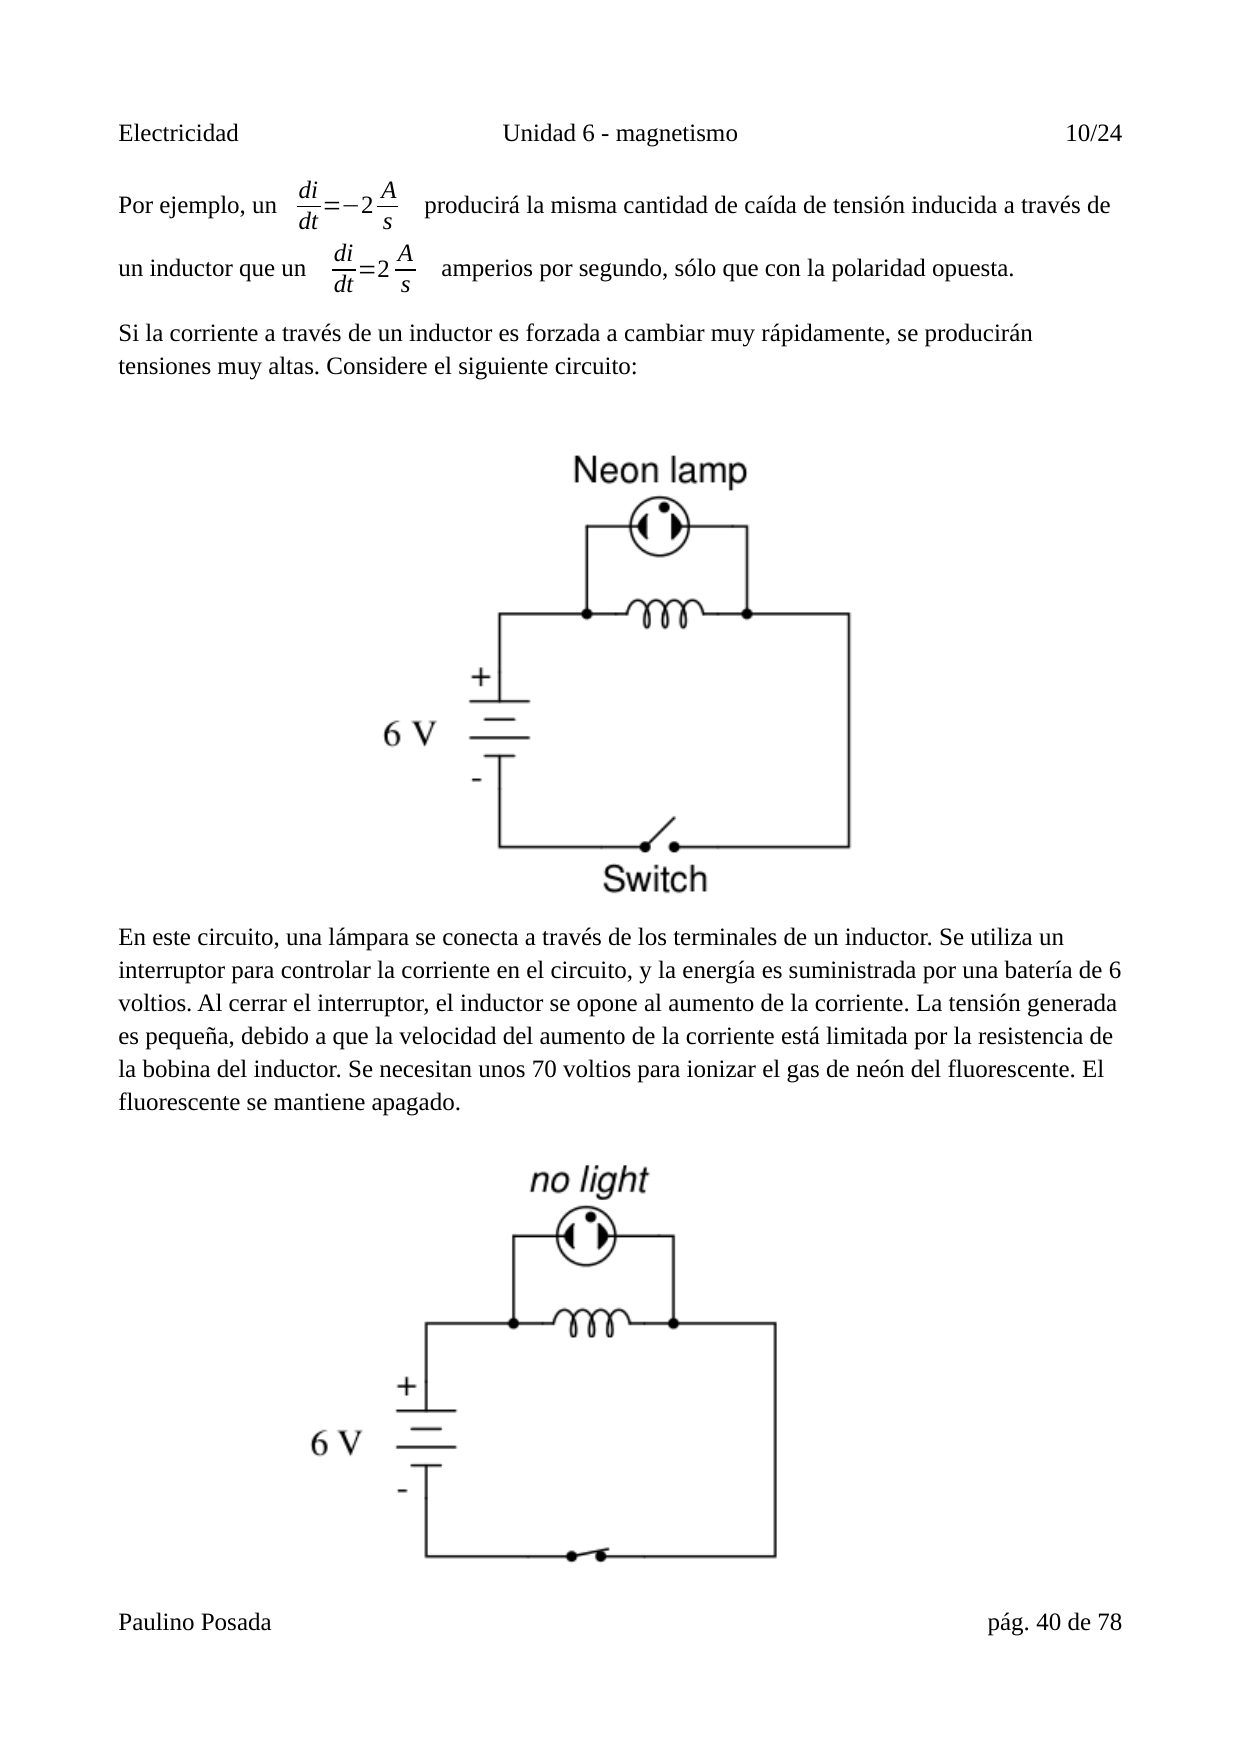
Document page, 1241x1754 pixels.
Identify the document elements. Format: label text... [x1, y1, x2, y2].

text Si la corriente a través de un inductor es forzada a cambiar muy rápidamente, se producirán tensiones muy altas. Considere el siguiente circuito: [118, 318, 1122, 379]
picture [377, 446, 864, 898]
text Por ejemplo, un producirá la misma cantidad de caída de tensión inducida a través de un inductor que un amperios por segundo, sólo que con la polaridad opuesta. [118, 176, 1122, 299]
text En este circuito, una lámpara se conecta a través de los terminales de un inductor. Se utiliza un interruptor para controlar la corriente en el circuito, y la energía es suministrada por una batería de 6 voltios. Al cerrar el interruptor, el inductor se opone al aumento de la corriente. La tensión generada es pequeña, debido a que la velocidad del aumento de la corriente está limitada por la resistencia de la bobina del inductor. Se necesitan unos 70 voltios para ionizar el gas de neón del fluorescente. El fluorescente se mantiene apagado. [118, 922, 1122, 1116]
picture [295, 1153, 827, 1601]
